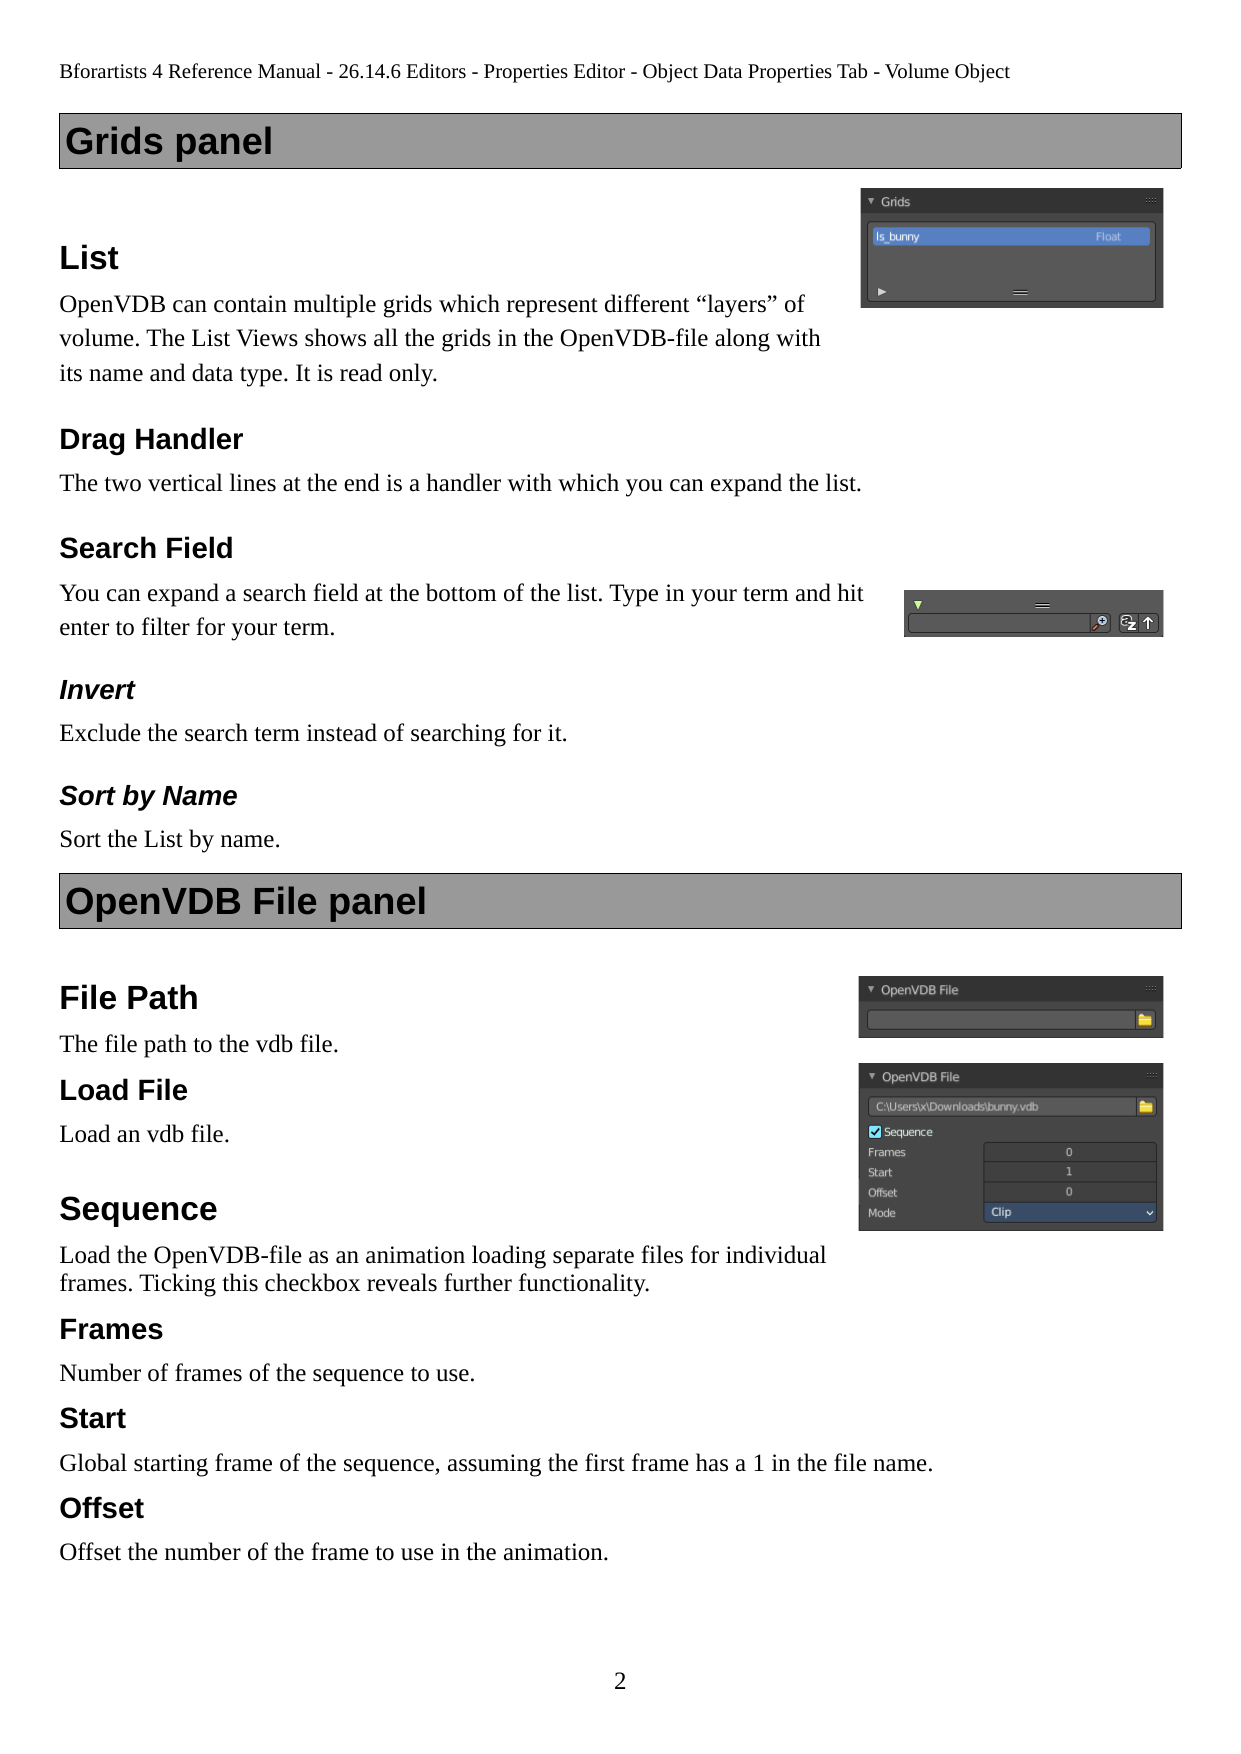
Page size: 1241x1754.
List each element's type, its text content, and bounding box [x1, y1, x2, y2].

subtitle Start [59, 1401, 1181, 1435]
text Offset the number of the frame to use in the animation. [59, 1537, 1181, 1566]
text Sort the List by name. [59, 824, 1181, 853]
text OpenVDB can contain multiple grids which represent different “layers” of volume. The List Views shows all the grids in the OpenVDB-file along with its name and data type. It is read only. [59, 289, 1181, 387]
text Load the OpenVDB-file as an animation loading separate files for individual frames. Ticking this checkbox reveals further functionality. [59, 1240, 1181, 1297]
subtitle Offset [59, 1491, 1181, 1525]
table_header OpenVDB File panel [60, 874, 1181, 928]
subtitle [1164, 1072, 1181, 1106]
text The two vertical lines at the end is a handler with which you can expand the list. [59, 468, 1181, 497]
picture [860, 188, 1164, 308]
picture [904, 590, 1164, 637]
text Number of frames of the sequence to use. [59, 1358, 1181, 1387]
subtitle Sequence [59, 1189, 858, 1227]
subtitle [1164, 1189, 1181, 1227]
subtitle Load File [59, 1072, 858, 1106]
subtitle [1164, 978, 1181, 1017]
table_header Grids panel [60, 114, 1181, 168]
text Exclude the search term instead of searching for it. [59, 718, 1181, 747]
picture [858, 1063, 1164, 1231]
text Global starting frame of the sequence, assuming the first frame has a 1 in the file name. [59, 1448, 1181, 1476]
subtitle [1164, 238, 1181, 276]
subtitle Sort by Name [59, 780, 1181, 812]
subtitle Drag Handler [59, 422, 1181, 455]
subtitle List [59, 238, 860, 276]
text Load an vdb file. [59, 1119, 858, 1147]
subtitle Invert [59, 674, 1181, 706]
subtitle Search Field [59, 531, 1181, 565]
subtitle Frames [59, 1312, 1181, 1346]
text [1164, 1119, 1181, 1147]
picture [858, 976, 1164, 1038]
text You can expand a search field at the bottom of the list. Type in your term and hit enter to filter for your term. [59, 578, 1181, 641]
text The file path to the vdb file. [59, 1029, 1181, 1058]
subtitle File Path [59, 978, 858, 1017]
